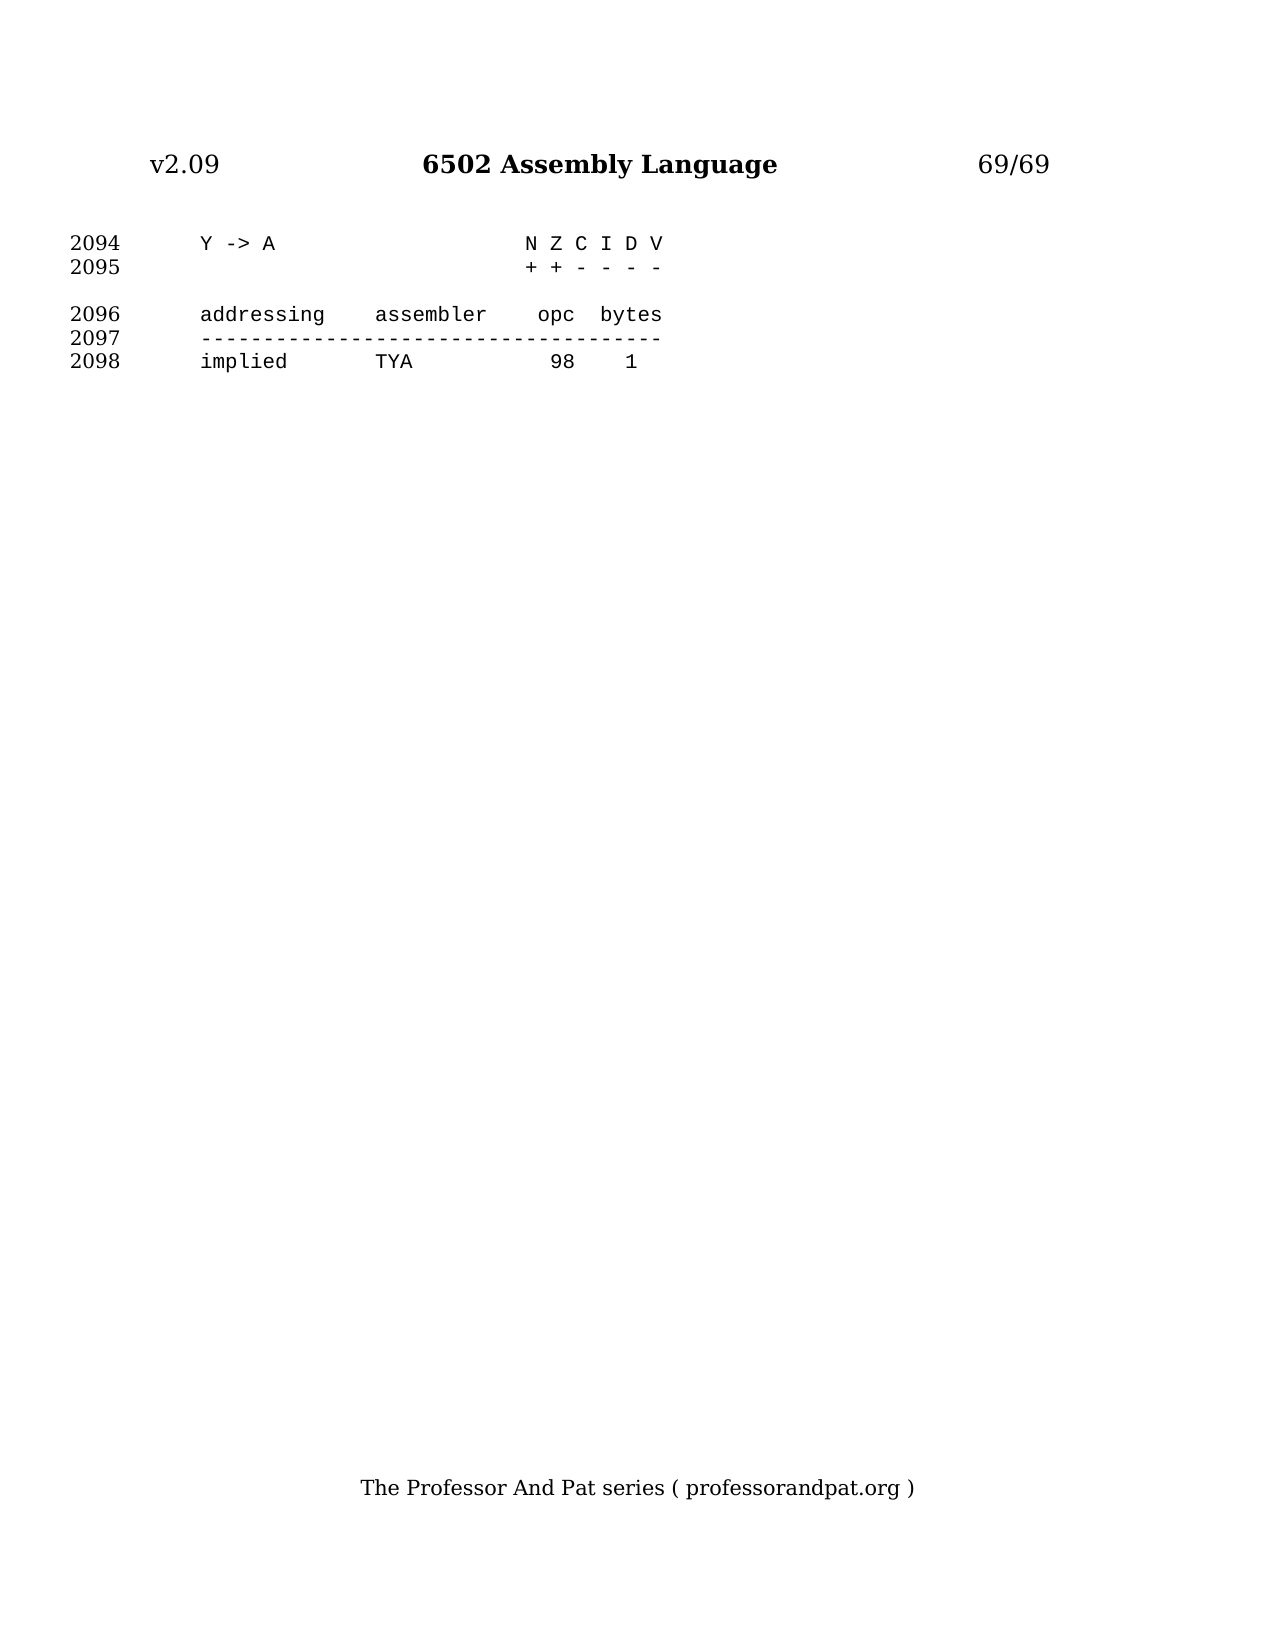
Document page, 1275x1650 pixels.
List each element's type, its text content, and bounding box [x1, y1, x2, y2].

text ------------------------------------- [150, 328, 1125, 351]
text Y -> A N Z C I D V [150, 233, 1125, 257]
text implied TYA 98 1 [150, 351, 1125, 375]
text + + - - - - [150, 257, 1125, 281]
text addressing assembler opc bytes [150, 304, 1125, 328]
